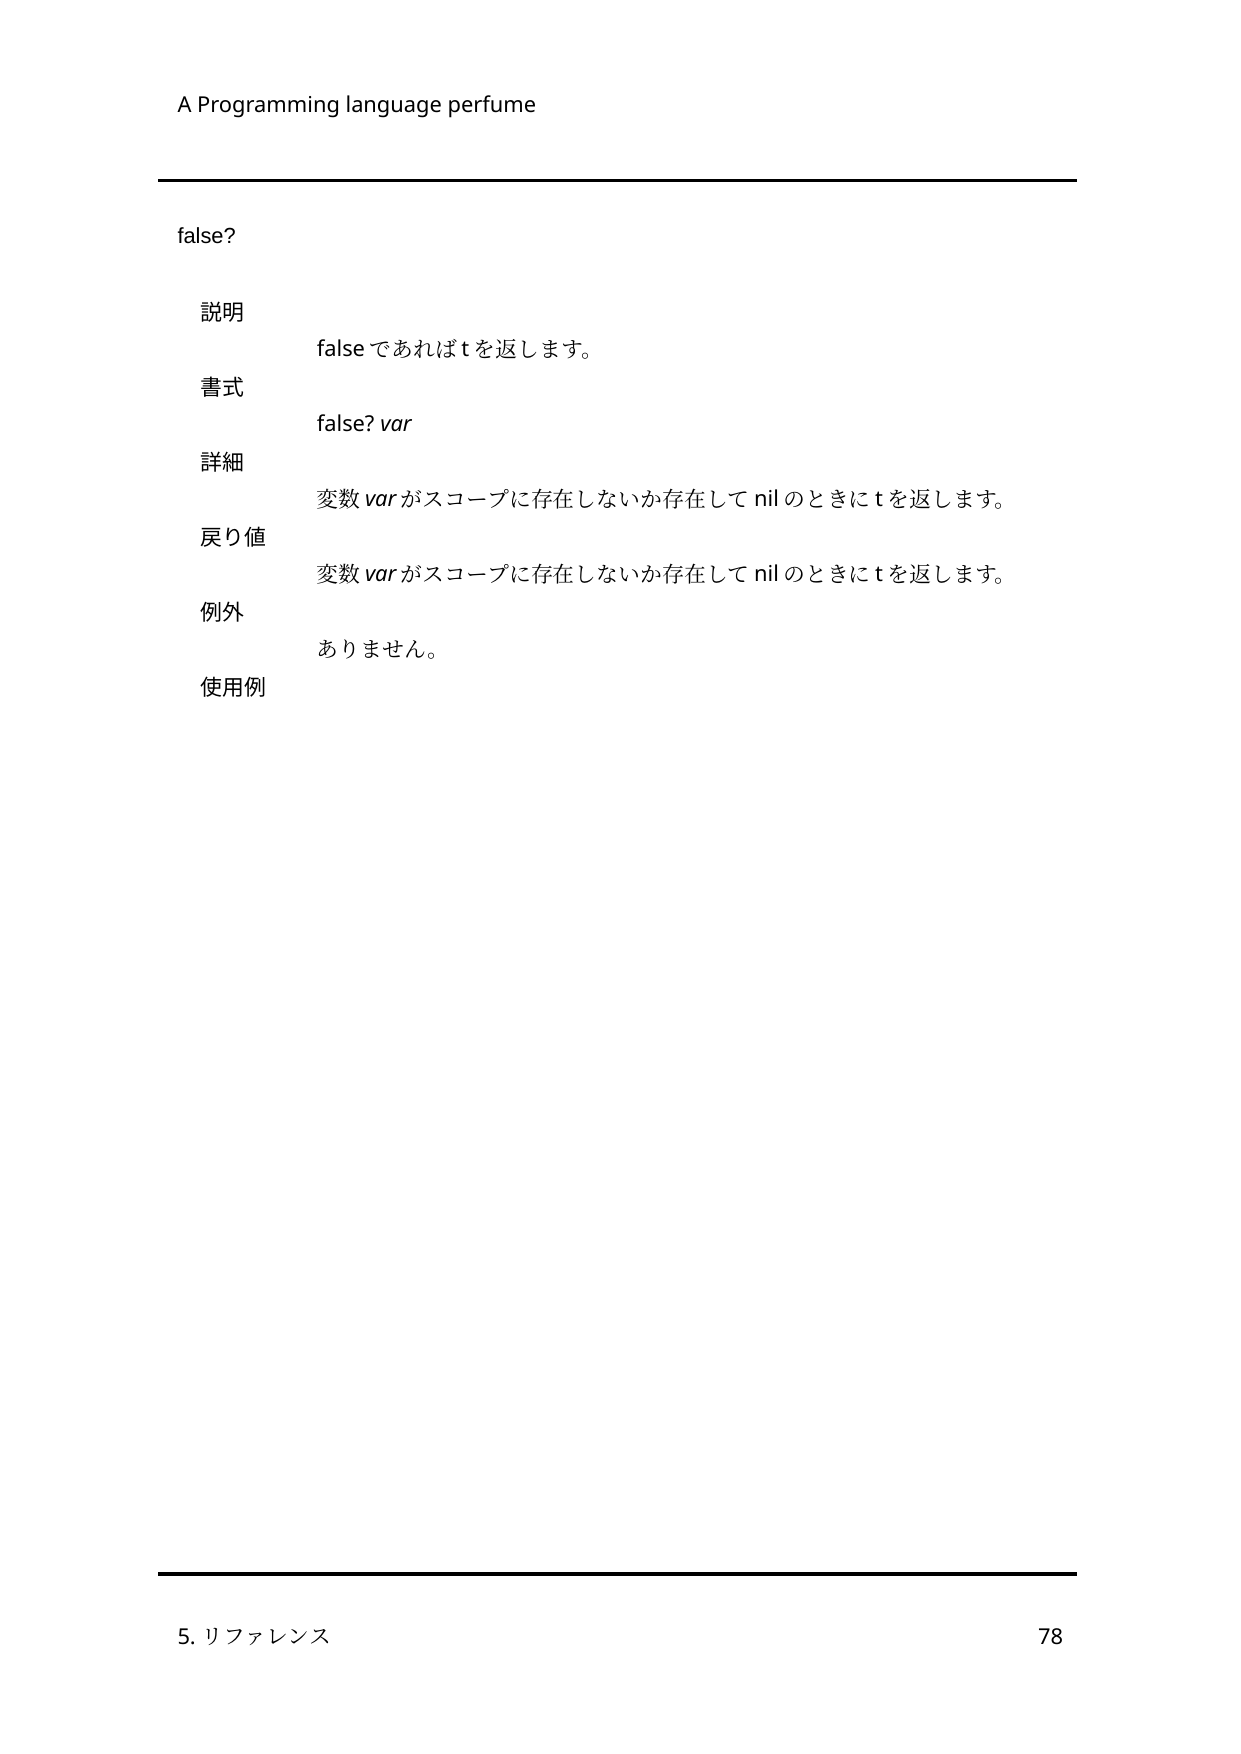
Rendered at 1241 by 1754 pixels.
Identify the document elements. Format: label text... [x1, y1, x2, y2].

table_cell 例外 [200, 592, 317, 667]
subtitle false? [177, 217, 1063, 254]
table_header falseであればtを返します。 [317, 292, 1063, 367]
table_cell [317, 667, 1063, 742]
table_cell ありません。 [317, 592, 1063, 667]
table_cell 使用例 [200, 667, 317, 742]
table_cell 戻り値 [200, 517, 317, 592]
table_cell false? var [317, 367, 1063, 442]
table_cell 詳細 [200, 442, 317, 517]
table_cell 変数varがスコープに存在しないか存在してnilのときにtを返します。 [317, 517, 1063, 592]
table_cell 書式 [200, 367, 317, 442]
table_header 説明 [200, 292, 317, 367]
table_cell 変数varがスコープに存在しないか存在してnilのときにtを返します。 [317, 442, 1063, 517]
